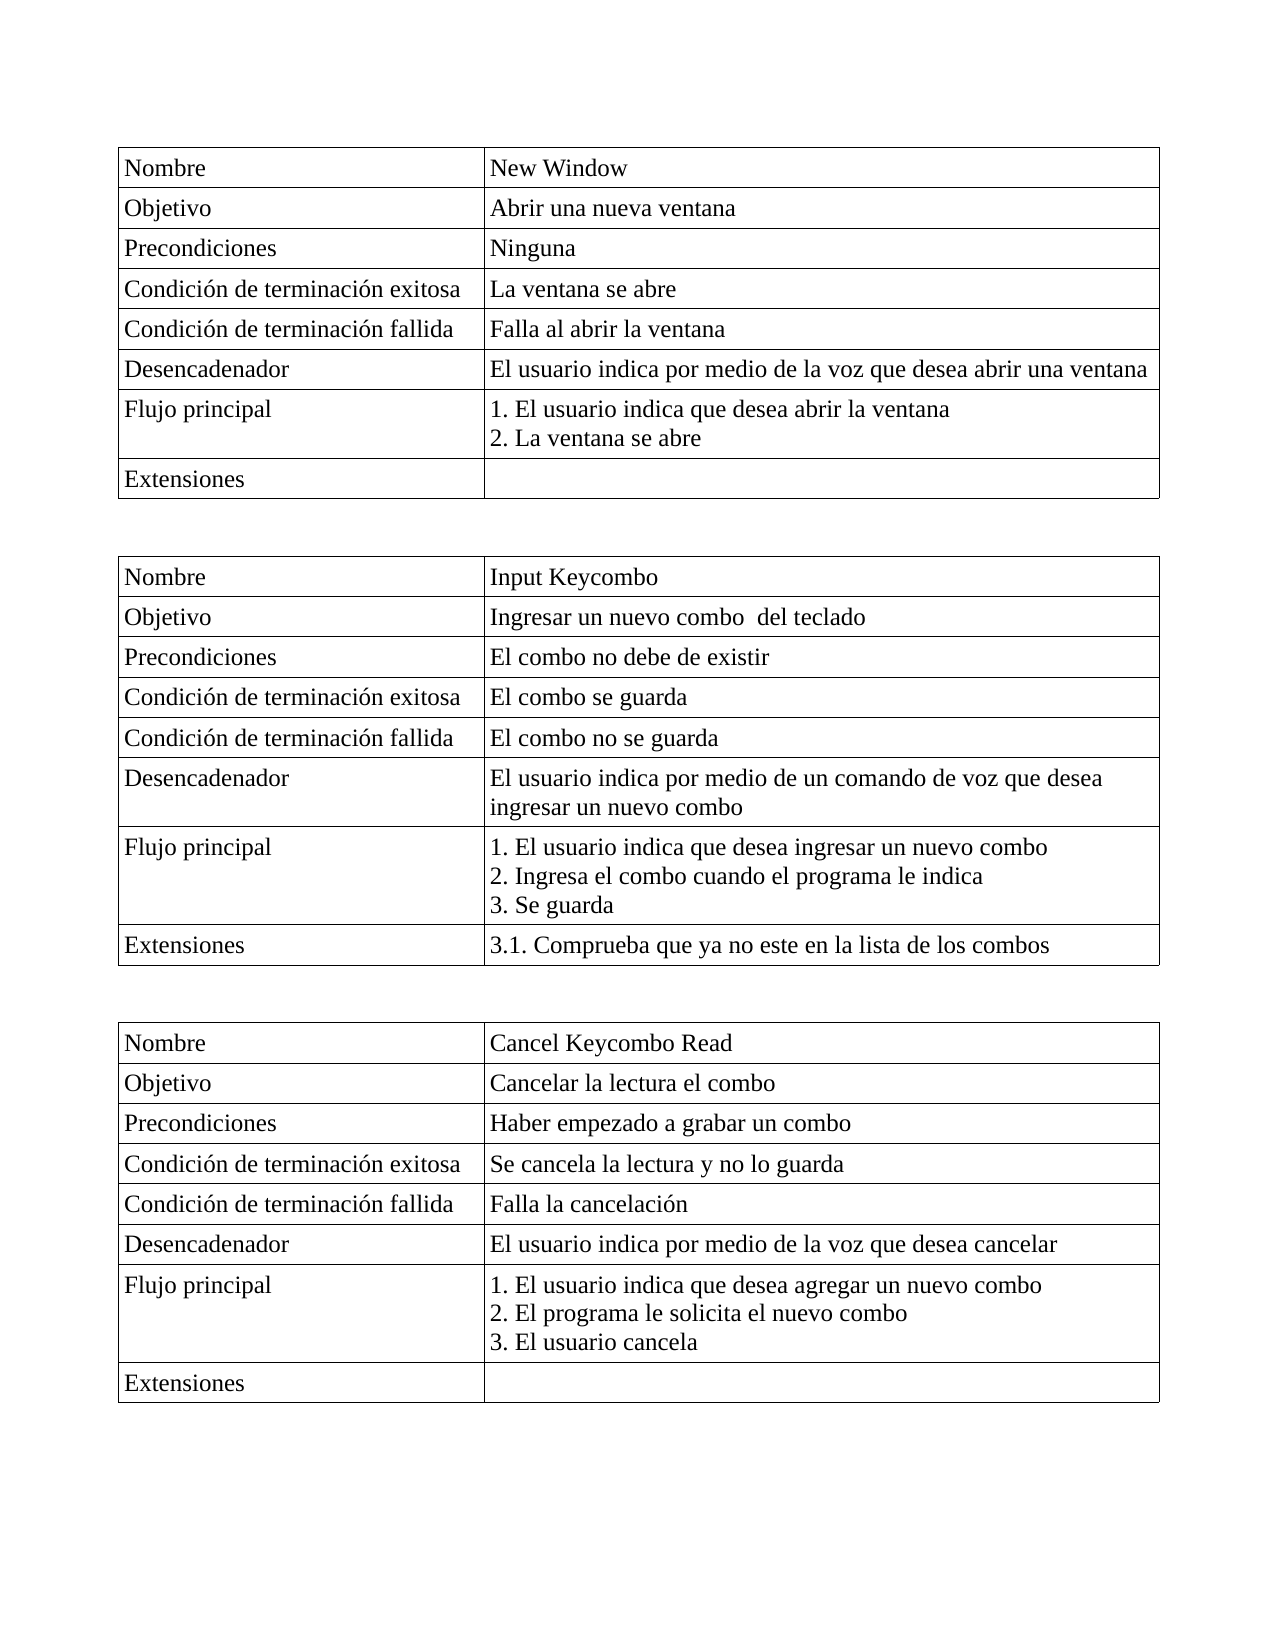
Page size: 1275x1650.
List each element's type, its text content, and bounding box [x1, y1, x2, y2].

table_cell Extensiones [119, 459, 484, 498]
table_cell Ingresar un nuevo combo del teclado [485, 597, 1159, 636]
table_cell El usuario indica por medio de la voz que desea cancelar [485, 1225, 1159, 1264]
table_cell El usuario indica por medio de un comando de voz que desea ingresar un nuevo combo [485, 758, 1159, 826]
table_header Nombre [119, 557, 484, 596]
table_cell Objetivo [119, 1064, 484, 1103]
table_cell Ninguna [485, 229, 1159, 268]
table_cell Precondiciones [119, 229, 484, 268]
table_cell Extensiones [119, 925, 484, 964]
table_cell Condición de terminación exitosa [119, 1144, 484, 1183]
table_cell Precondiciones [119, 1104, 484, 1143]
table_cell Abrir una nueva ventana [485, 188, 1159, 227]
table_cell Objetivo [119, 597, 484, 636]
table_cell Condición de terminación fallida [119, 1184, 484, 1224]
table_cell Condición de terminación exitosa [119, 678, 484, 717]
table_header Cancel Keycombo Read [485, 1023, 1159, 1062]
table_cell La ventana se abre [485, 269, 1159, 308]
table_cell Flujo principal [119, 1265, 484, 1362]
table_header Input Keycombo [485, 557, 1159, 596]
table_cell Extensiones [119, 1363, 484, 1402]
table_cell Precondiciones [119, 637, 484, 677]
table_cell Desencadenador [119, 758, 484, 826]
table_cell Condición de terminación fallida [119, 718, 484, 757]
table_cell 3.1. Comprueba que ya no este en la lista de los combos [485, 925, 1159, 964]
table_cell Condición de terminación fallida [119, 309, 484, 348]
table_cell El combo se guarda [485, 678, 1159, 717]
table_cell Objetivo [119, 188, 484, 227]
table_cell 1. El usuario indica que desea abrir la ventana 2. La ventana se abre [485, 390, 1159, 458]
table_cell Desencadenador [119, 1225, 484, 1264]
table_cell El combo no debe de existir [485, 637, 1159, 677]
table_cell [485, 459, 1159, 498]
table_cell Falla al abrir la ventana [485, 309, 1159, 348]
table_cell 1. El usuario indica que desea agregar un nuevo combo 2. El programa le solicita el nuevo combo 3. El usuario cancela [485, 1265, 1159, 1362]
table_cell El combo no se guarda [485, 718, 1159, 757]
table_cell Condición de terminación exitosa [119, 269, 484, 308]
table_cell Flujo principal [119, 827, 484, 924]
table_cell Cancelar la lectura el combo [485, 1064, 1159, 1103]
table_cell 1. El usuario indica que desea ingresar un nuevo combo 2. Ingresa el combo cuando el programa le indica 3. Se guarda [485, 827, 1159, 924]
table_cell Flujo principal [119, 390, 484, 458]
table_cell Se cancela la lectura y no lo guarda [485, 1144, 1159, 1183]
table_header Nombre [119, 148, 484, 187]
table_cell Falla la cancelación [485, 1184, 1159, 1224]
table_header Nombre [119, 1023, 484, 1062]
table_cell Desencadenador [119, 350, 484, 389]
table_cell [485, 1363, 1159, 1402]
table_header New Window [485, 148, 1159, 187]
table_cell El usuario indica por medio de la voz que desea abrir una ventana [485, 350, 1159, 389]
table_cell Haber empezado a grabar un combo [485, 1104, 1159, 1143]
